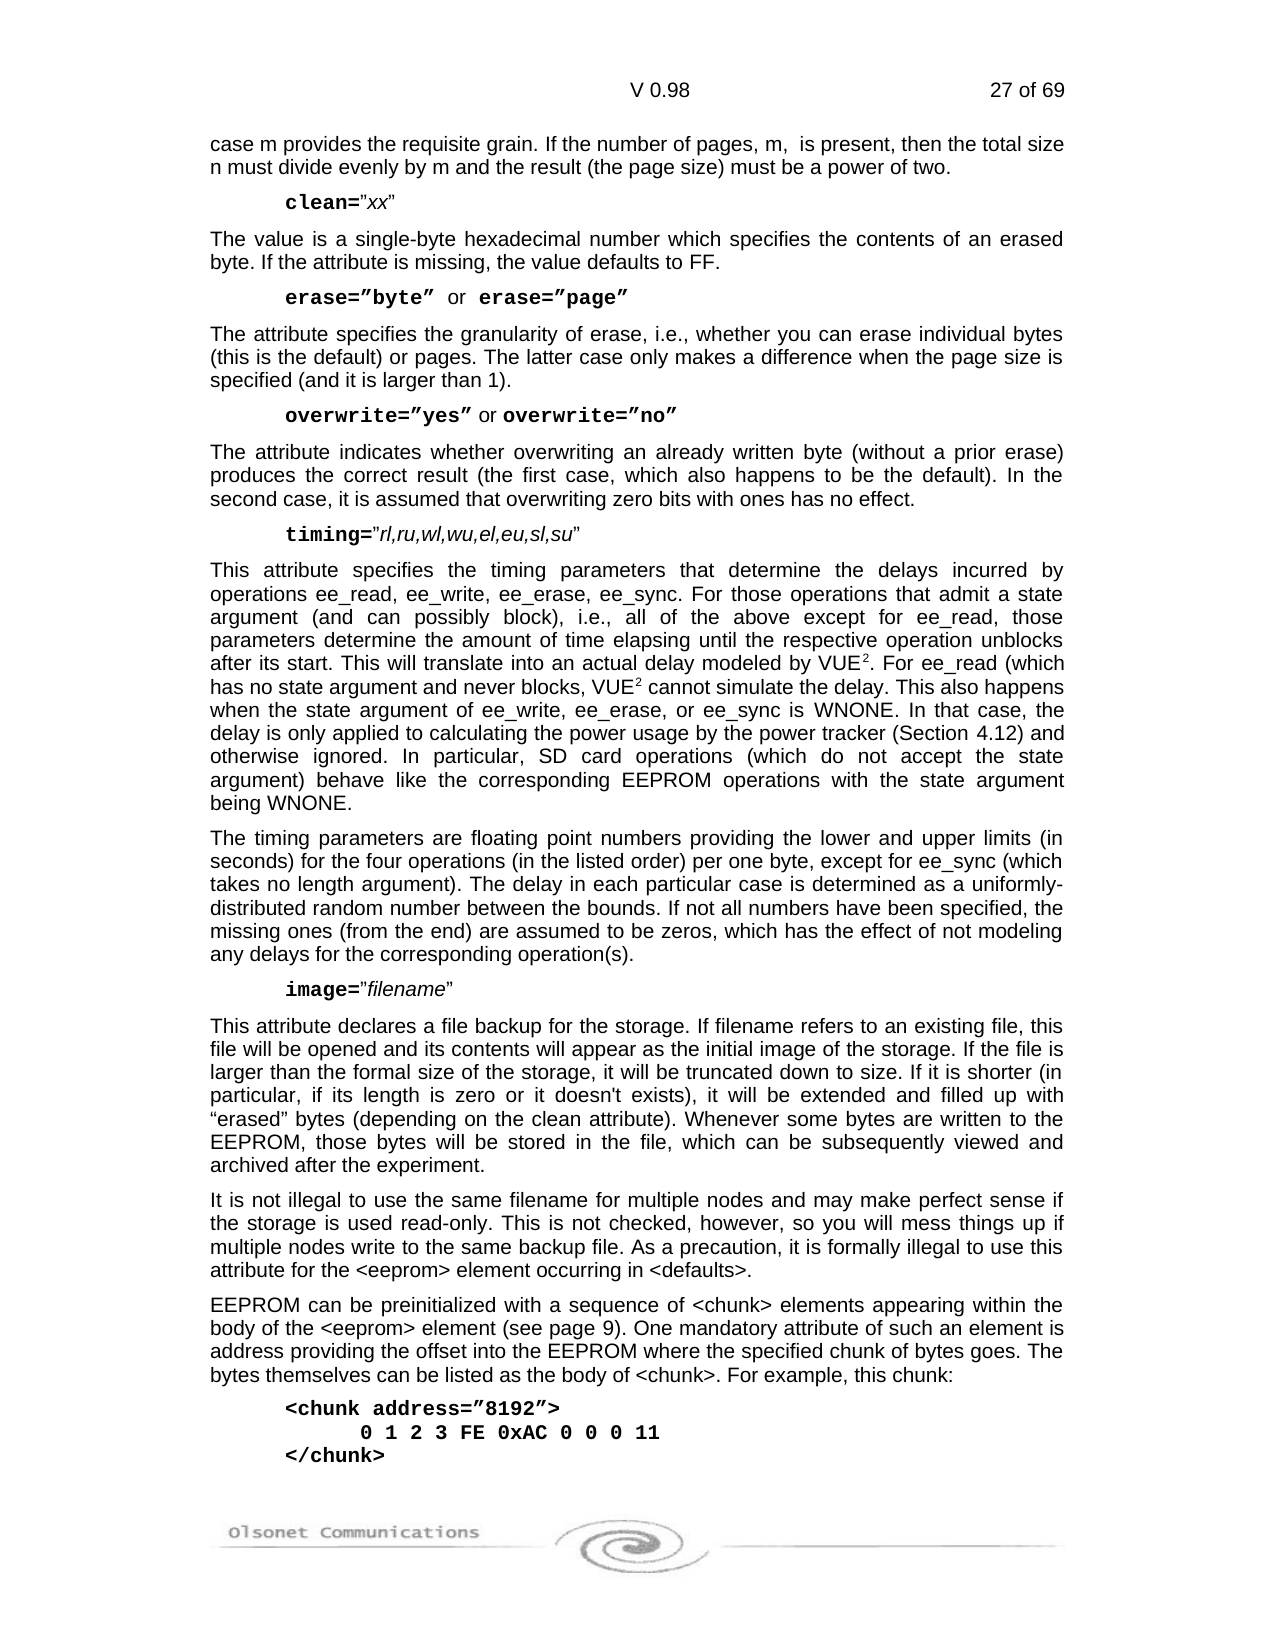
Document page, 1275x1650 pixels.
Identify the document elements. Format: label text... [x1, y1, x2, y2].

text 0 1 2 3 FE 0xAC 0 0 0 11 [210, 1422, 1065, 1445]
text The timing parameters are floating point numbers providing the lower and upper limits (in seconds) for the four operations (in the listed order) per one byte, except for ee_sync (which takes no length argument). The delay in each particular case is determined as a uniformly-distributed random number between the bounds. If not all numbers have been specified, the missing ones (from the end) are assumed to be zeros, which has the effect of not modeling any delays for the corresponding operation(s). [210, 826, 1065, 966]
picture [210, 1504, 1065, 1596]
text erase=”byte” or erase=”page” [210, 286, 1065, 311]
text The attribute specifies the granularity of erase, i.e., whether you can erase individual bytes (this is the default) or pages. The latter case only makes a difference when the page size is specified (and it is larger than 1). [210, 322, 1065, 392]
text <chunk address=”8192”> [210, 1398, 1065, 1422]
text timing=”rl,ru,wl,wu,el,eu,sl,su” [210, 522, 1065, 547]
text image=”filename” [210, 977, 1065, 1003]
text EEPROM can be preinitialized with a sequence of <chunk> elements appearing within the body of the <eeprom> element (see page 9). One mandatory attribute of such an element is address providing the offset into the EEPROM where the specified chunk of bytes goes. The bytes themselves can be listed as the body of <chunk>. For example, this chunk: [210, 1293, 1065, 1386]
text case m provides the requisite grain. If the number of pages, m, is present, then the total size n must divide evenly by m and the result (the page size) must be a power of two. [210, 132, 1065, 179]
text It is not illegal to use the same filename for multiple nodes and may make perfect sense if the storage is used read-only. This is not checked, however, so you will mess things up if multiple nodes write to the same backup file. As a precaution, it is formally illegal to use this attribute for the <eeprom> element occurring in <defaults>. [210, 1189, 1065, 1282]
text overwrite=”yes” or overwrite=”no” [210, 404, 1065, 429]
text This attribute declares a file backup for the storage. If filename refers to an existing file, this file will be opened and its contents will appear as the initial image of the storage. If the file is larger than the formal size of the storage, it will be truncated down to size. If it is shorter (in particular, if its length is zero or it doesn't exists), it will be extended and filled up with “erased” bytes (depending on the clean attribute). Whenever some bytes are written to the EEPROM, those bytes will be stored in the file, which can be subsequently viewed and archived after the experiment. [210, 1014, 1065, 1177]
text clean=”xx” [210, 190, 1065, 216]
text </chunk> [210, 1445, 1065, 1469]
text This attribute specifies the timing parameters that determine the delays incurred by operations ee_read, ee_write, ee_erase, ee_sync. For those operations that admit a state argument (and can possibly block), i.e., all of the above except for ee_read, those parameters determine the amount of time elapsing until the respective operation unblocks after its start. This will translate into an actual delay modeled by VUE2. For ee_read (which has no state argument and never blocks, VUE2 cannot simulate the delay. This also happens when the state argument of ee_write, ee_erase, or ee_sync is WNONE. In that case, the delay is only applied to calculating the power usage by the power tracker (Section 4.12) and otherwise ignored. In particular, SD card operations (which do not accept the state argument) behave like the corresponding EEPROM operations with the state argument being WNONE. [210, 559, 1065, 814]
text The value is a single-byte hexadecimal number which specifies the contents of an erased byte. If the attribute is missing, the value defaults to FF. [210, 227, 1065, 274]
text The attribute indicates whether overwriting an already written byte (without a prior erase) produces the correct result (the first case, which also happens to be the default). In the second case, it is assumed that overwriting zero bits with ones has no effect. [210, 441, 1065, 510]
